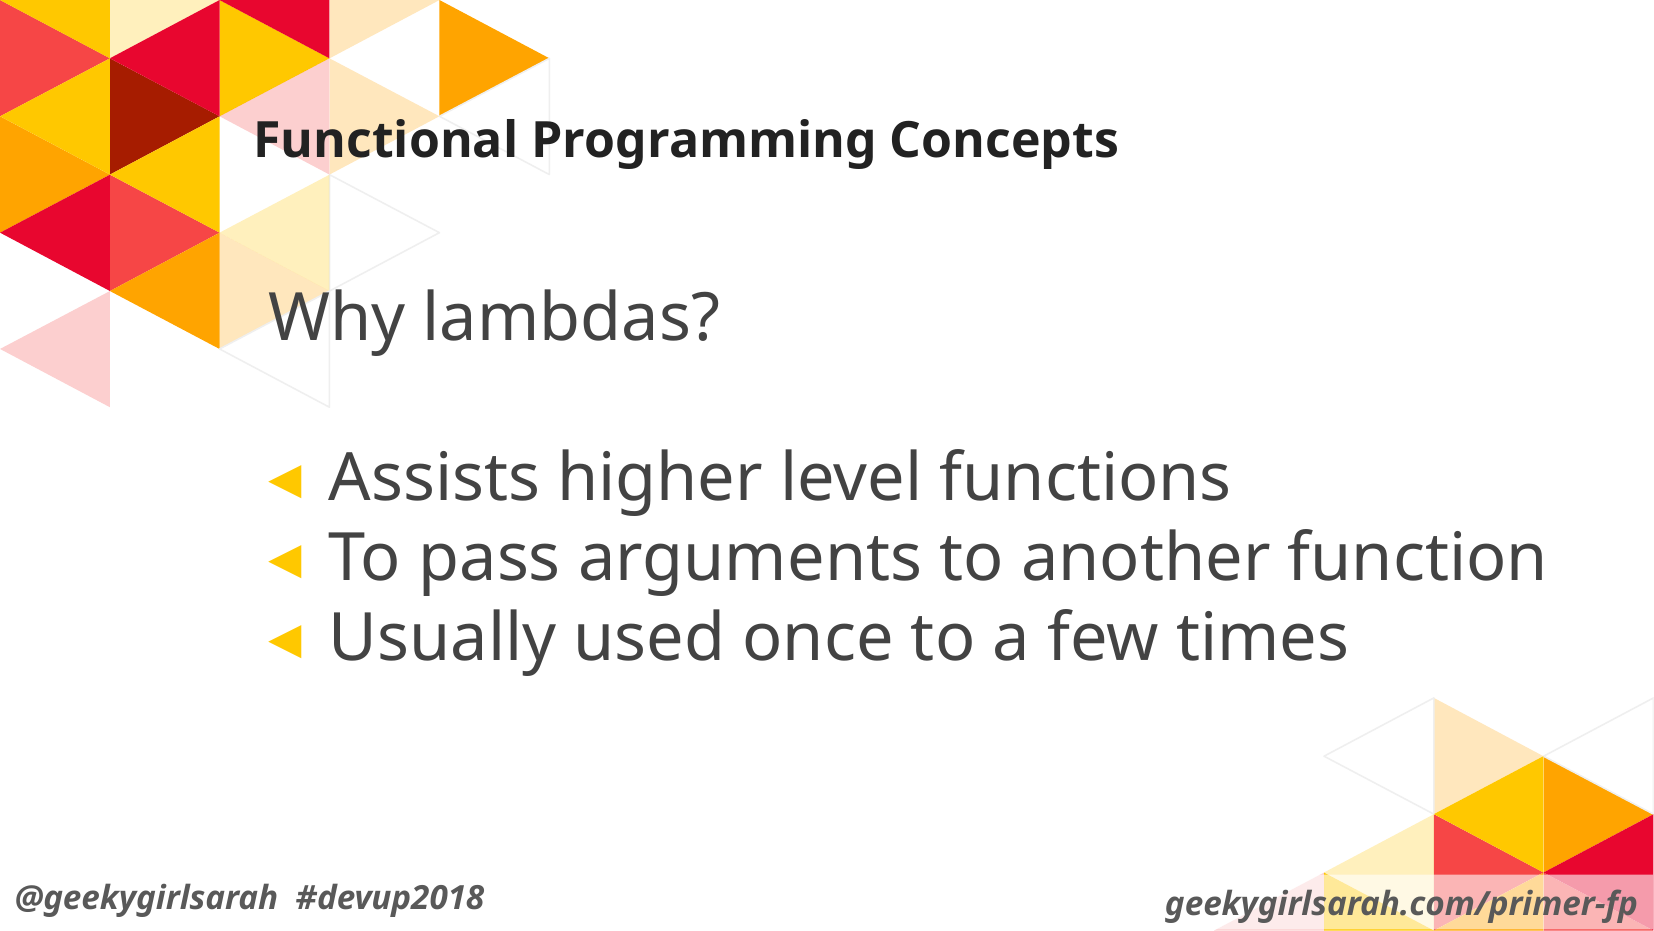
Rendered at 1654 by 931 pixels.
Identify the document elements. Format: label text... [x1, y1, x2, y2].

list Why lambdas? Assists higher level functions To pass arguments to another function Usually used once to a few times [238, 258, 1618, 817]
title Functional Programming Concepts [238, 61, 1406, 183]
